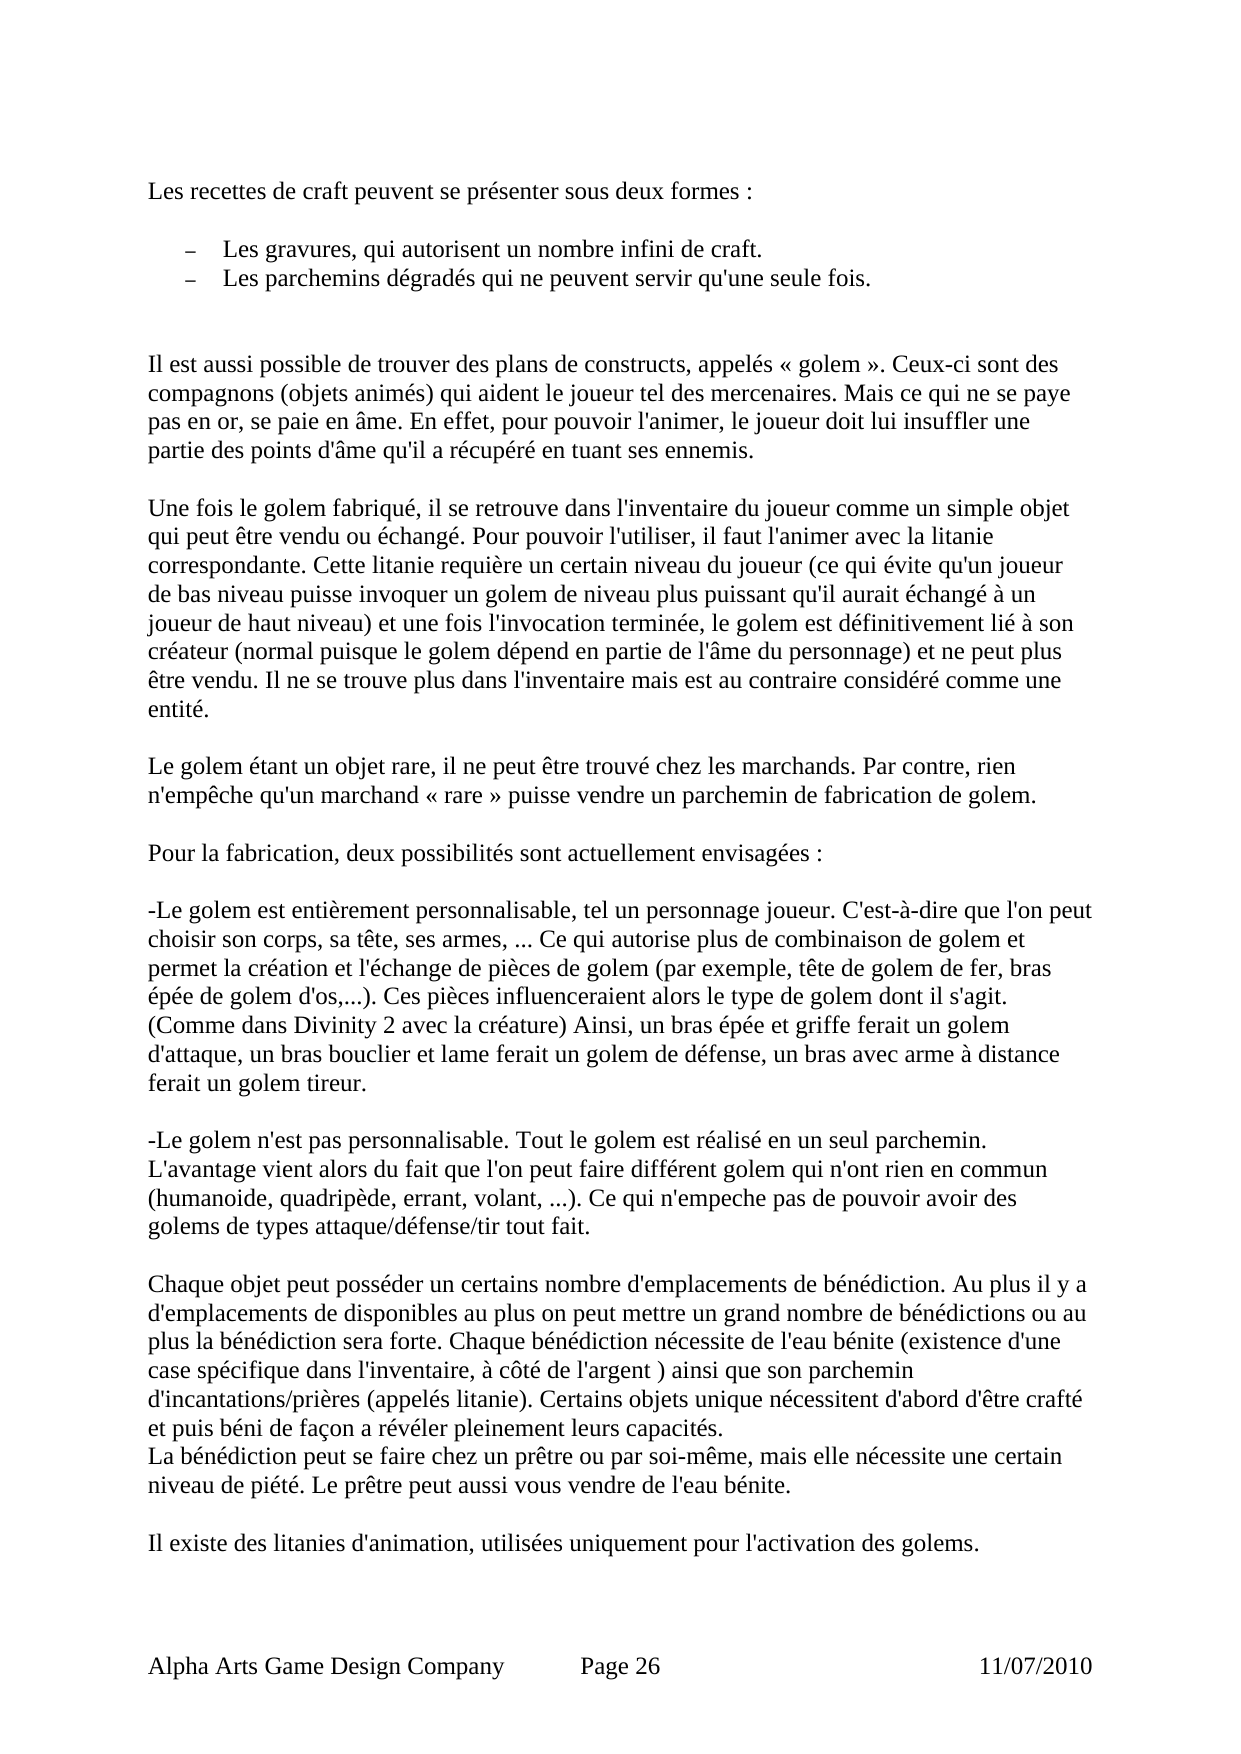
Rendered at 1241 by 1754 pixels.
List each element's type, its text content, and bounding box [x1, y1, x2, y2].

text Il est aussi possible de trouver des plans de constructs, appelés « golem ». Ceux-ci sont des compagnons (objets animés) qui aident le joueur tel des mercenaires. Mais ce qui ne se paye pas en or, se paie en âme. En effet, pour pouvoir l'animer, le joueur doit lui insuffler une partie des points d'âme qu'il a récupéré en tuant ses ennemis. [148, 349, 1092, 464]
text Pour la fabrication, deux possibilités sont actuellement envisagées : [148, 838, 1092, 866]
text -Le golem n'est pas personnalisable. Tout le golem est réalisé en un seul parchemin. L'avantage vient alors du fait que l'on peut faire différent golem qui n'ont rien en commun (humanoide, quadripède, errant, volant, ...). Ce qui n'empeche pas de pouvoir avoir des golems de types attaque/défense/tir tout fait. [148, 1125, 1092, 1240]
text Les recettes de craft peuvent se présenter sous deux formes : [148, 176, 1092, 205]
text Une fois le golem fabriqué, il se retrouve dans l'inventaire du joueur comme un simple objet qui peut être vendu ou échangé. Pour pouvoir l'utiliser, il faut l'animer avec la litanie correspondante. Cette litanie requière un certain niveau du joueur (ce qui évite qu'un joueur de bas niveau puisse invoquer un golem de niveau plus puissant qu'il aurait échangé à un joueur de haut niveau) et une fois l'invocation terminée, le golem est définitivement lié à son créateur (normal puisque le golem dépend en partie de l'âme du personnage) et ne peut plus être vendu. Il ne se trouve plus dans l'inventaire mais est au contraire considéré comme une entité. [148, 493, 1092, 723]
list Les parchemins dégradés qui ne peuvent servir qu'une seule fois. [185, 263, 1092, 291]
text Chaque objet peut posséder un certains nombre d'emplacements de bénédiction. Au plus il y a d'emplacements de disponibles au plus on peut mettre un grand nombre de bénédictions ou au plus la bénédiction sera forte. Chaque bénédiction nécessite de l'eau bénite (existence d'une case spécifique dans l'inventaire, à côté de l'argent ) ainsi que son parchemin d'incantations/prières (appelés litanie). Certains objets unique nécessitent d'abord d'être crafté et puis béni de façon a révéler pleinement leurs capacités. [148, 1269, 1092, 1441]
text Le golem étant un objet rare, il ne peut être trouvé chez les marchands. Par contre, rien n'empêche qu'un marchand « rare » puisse vendre un parchemin de fabrication de golem. [148, 751, 1092, 809]
text Il existe des litanies d'animation, utilisées uniquement pour l'activation des golems. [148, 1528, 1092, 1556]
text La bénédiction peut se faire chez un prêtre ou par soi-même, mais elle nécessite une certain niveau de piété. Le prêtre peut aussi vous vendre de l'eau bénite. [148, 1441, 1092, 1499]
list Les gravures, qui autorisent un nombre infini de craft. [185, 234, 1092, 263]
text -Le golem est entièrement personnalisable, tel un personnage joueur. C'est-à-dire que l'on peut choisir son corps, sa tête, ses armes, ... Ce qui autorise plus de combinaison de golem et permet la création et l'échange de pièces de golem (par exemple, tête de golem de fer, bras épée de golem d'os,...). Ces pièces influenceraient alors le type de golem dont il s'agit. (Comme dans Divinity 2 avec la créature) Ainsi, un bras épée et griffe ferait un golem d'attaque, un bras bouclier et lame ferait un golem de défense, un bras avec arme à distance ferait un golem tireur. [148, 895, 1092, 1096]
